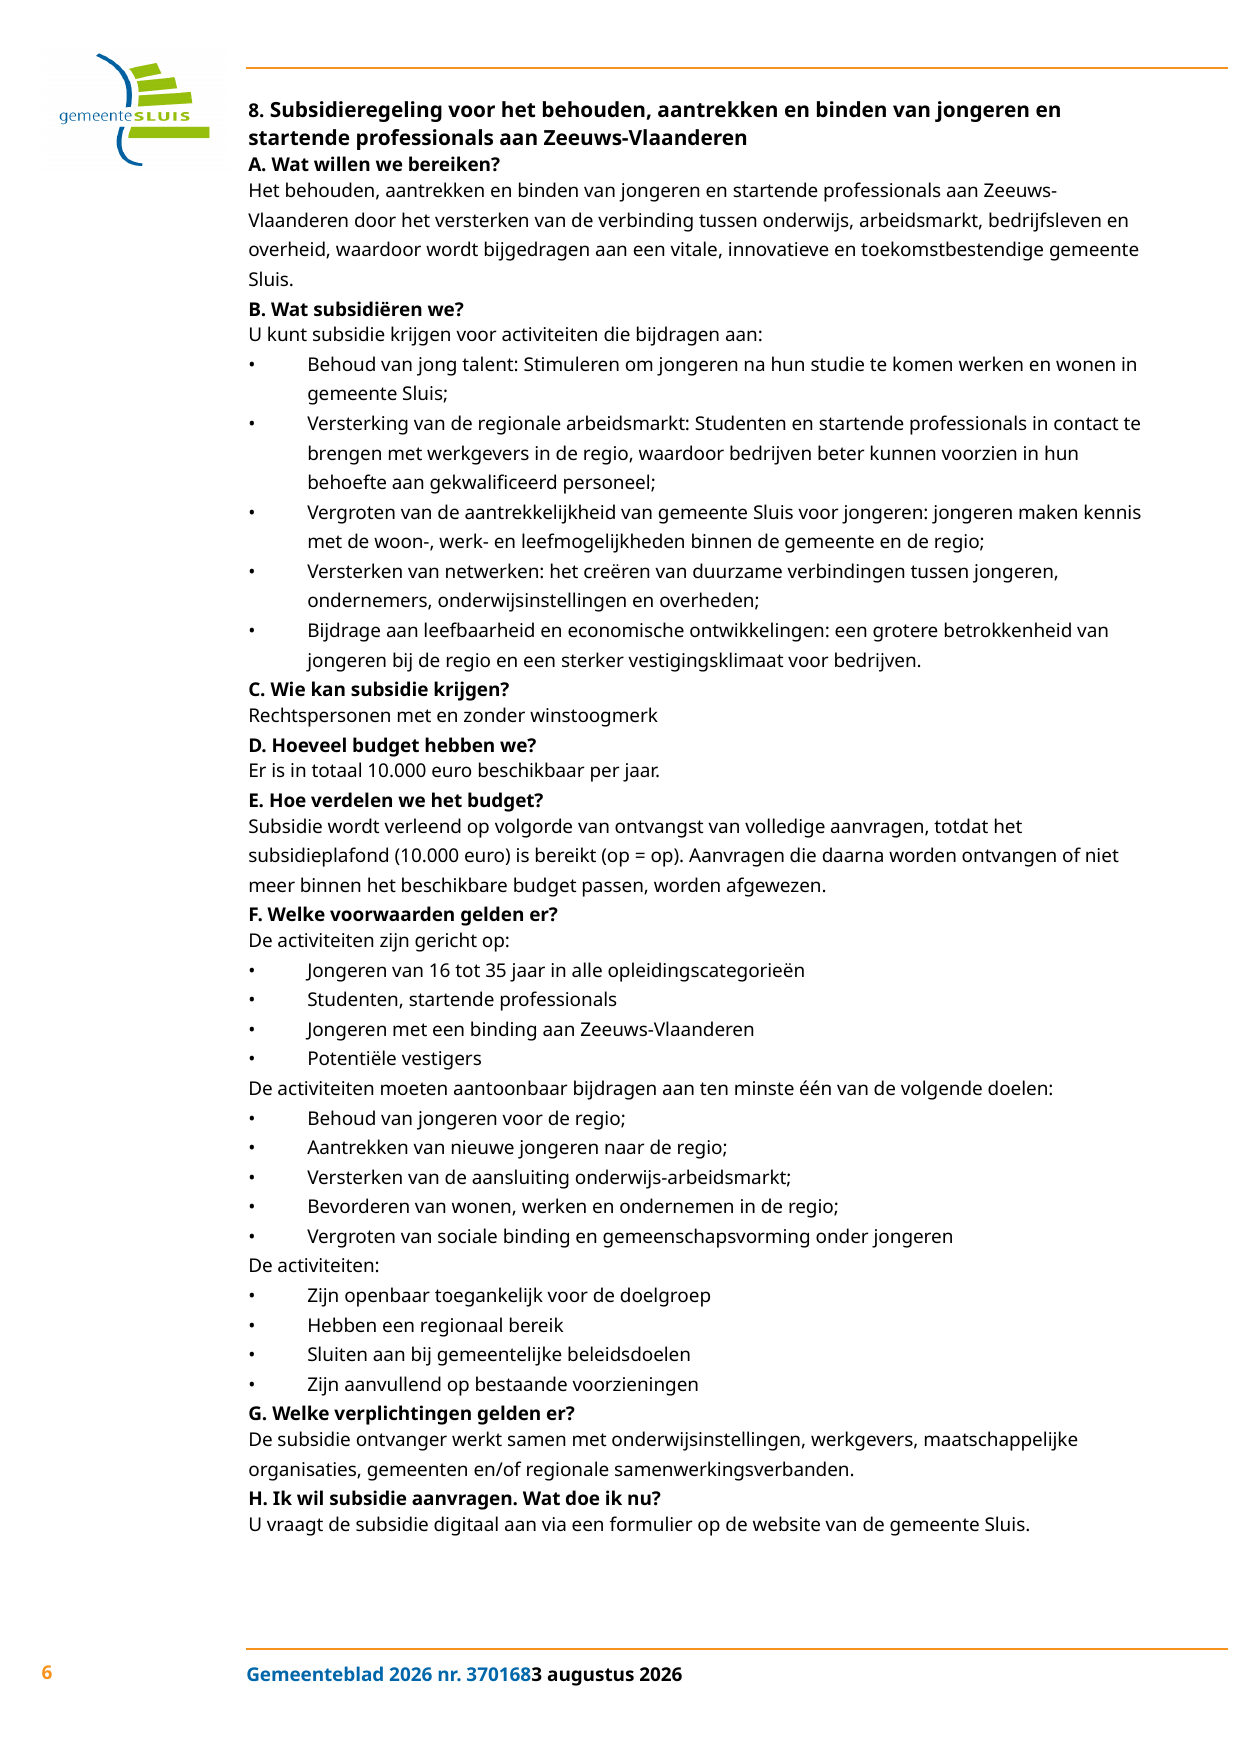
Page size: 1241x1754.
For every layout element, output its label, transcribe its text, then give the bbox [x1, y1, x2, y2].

text H. Ik wil subsidie aanvragen. Wat doe ik nu? [248, 1486, 1152, 1511]
list Versterken van de aansluiting onderwijs-arbeidsmarkt; [248, 1164, 1152, 1190]
text A. Wat willen we bereiken? [248, 152, 1152, 177]
list Versterking van de regionale arbeidsmarkt: Studenten en startende professionals in contact te brengen met werkgevers in de regio, waardoor bedrijven beter kunnen voorzien in hun behoefte aan gekwalificeerd personeel; [248, 410, 1152, 495]
list Zijn openbaar toegankelijk voor de doelgroep [248, 1282, 1152, 1308]
text Het behouden, aantrekken en binden van jongeren en startende professionals aan Zeeuws-Vlaanderen door het versterken van de verbinding tussen onderwijs, arbeidsmarkt, bedrijfsleven en overheid, waardoor wordt bijgedragen aan een vitale, innovatieve en toekomstbestendige gemeente Sluis. [248, 177, 1152, 292]
text Subsidie wordt verleend op volgorde van ontvangst van volledige aanvragen, totdat het subsidieplafond (10.000 euro) is bereikt (op = op). Aanvragen die daarna worden ontvangen of niet meer binnen het beschikbare budget passen, worden afgewezen. [248, 813, 1152, 898]
list Zijn aanvullend op bestaande voorzieningen [248, 1371, 1152, 1397]
list Jongeren van 16 tot 35 jaar in alle opleidingscategorieën [248, 957, 1152, 983]
list Aantrekken van nieuwe jongeren naar de regio; [248, 1134, 1152, 1160]
text De activiteiten moeten aantoonbaar bijdragen aan ten minste één van de volgende doelen: [248, 1075, 1152, 1101]
list Vergroten van de aantrekkelijkheid van gemeente Sluis voor jongeren: jongeren maken kennis met de woon-, werk- en leefmogelijkheden binnen de gemeente en de regio; [248, 499, 1152, 554]
text D. Hoeveel budget hebben we? [248, 732, 1152, 757]
list Studenten, startende professionals [248, 986, 1152, 1012]
text U vraagt de subsidie digitaal aan via een formulier op de website van de gemeente Sluis. [248, 1511, 1152, 1537]
text De activiteiten: [248, 1253, 1152, 1278]
text G. Welke verplichtingen gelden er? [248, 1401, 1152, 1426]
list Bijdrage aan leefbaarheid en economische ontwikkelingen: een grotere betrokkenheid van jongeren bij de regio en een sterker vestigingsklimaat voor bedrijven. [248, 617, 1152, 673]
list Hebben een regionaal bereik [248, 1312, 1152, 1338]
text De activiteiten zijn gericht op: [248, 927, 1152, 953]
list Sluiten aan bij gemeentelijke beleidsdoelen [248, 1341, 1152, 1367]
text Rechtspersonen met en zonder winstoogmerk [248, 702, 1152, 728]
list Bevorderen van wonen, werken en ondernemen in de regio; [248, 1193, 1152, 1219]
text F. Welke voorwaarden gelden er? [248, 902, 1152, 927]
text 8. Subsidieregeling voor het behouden, aantrekken en binden van jongeren en startende professionals aan Zeeuws-Vlaanderen [248, 95, 1152, 152]
list Behoud van jongeren voor de regio; [248, 1105, 1152, 1131]
text C. Wie kan subsidie krijgen? [248, 676, 1152, 702]
text U kunt subsidie krijgen voor activiteiten die bijdragen aan: [248, 321, 1152, 347]
list Potentiële vestigers [248, 1046, 1152, 1071]
list Behoud van jong talent: Stimuleren om jongeren na hun studie te komen werken en wonen in gemeente Sluis; [248, 351, 1152, 406]
picture [41, 47, 231, 172]
text De subsidie ontvanger werkt samen met onderwijsinstellingen, werkgevers, maatschappelijke organisaties, gemeenten en/of regionale samenwerkingsverbanden. [248, 1426, 1152, 1482]
list Vergroten van sociale binding en gemeenschapsvorming onder jongeren [248, 1223, 1152, 1249]
text B. Wat subsidiëren we? [248, 296, 1152, 321]
list Versterken van netwerken: het creëren van duurzame verbindingen tussen jongeren, ondernemers, onderwijsinstellingen en overheden; [248, 558, 1152, 613]
list Jongeren met een binding aan Zeeuws-Vlaanderen [248, 1016, 1152, 1042]
text Er is in totaal 10.000 euro beschikbaar per jaar. [248, 757, 1152, 783]
text E. Hoe verdelen we het budget? [248, 787, 1152, 813]
